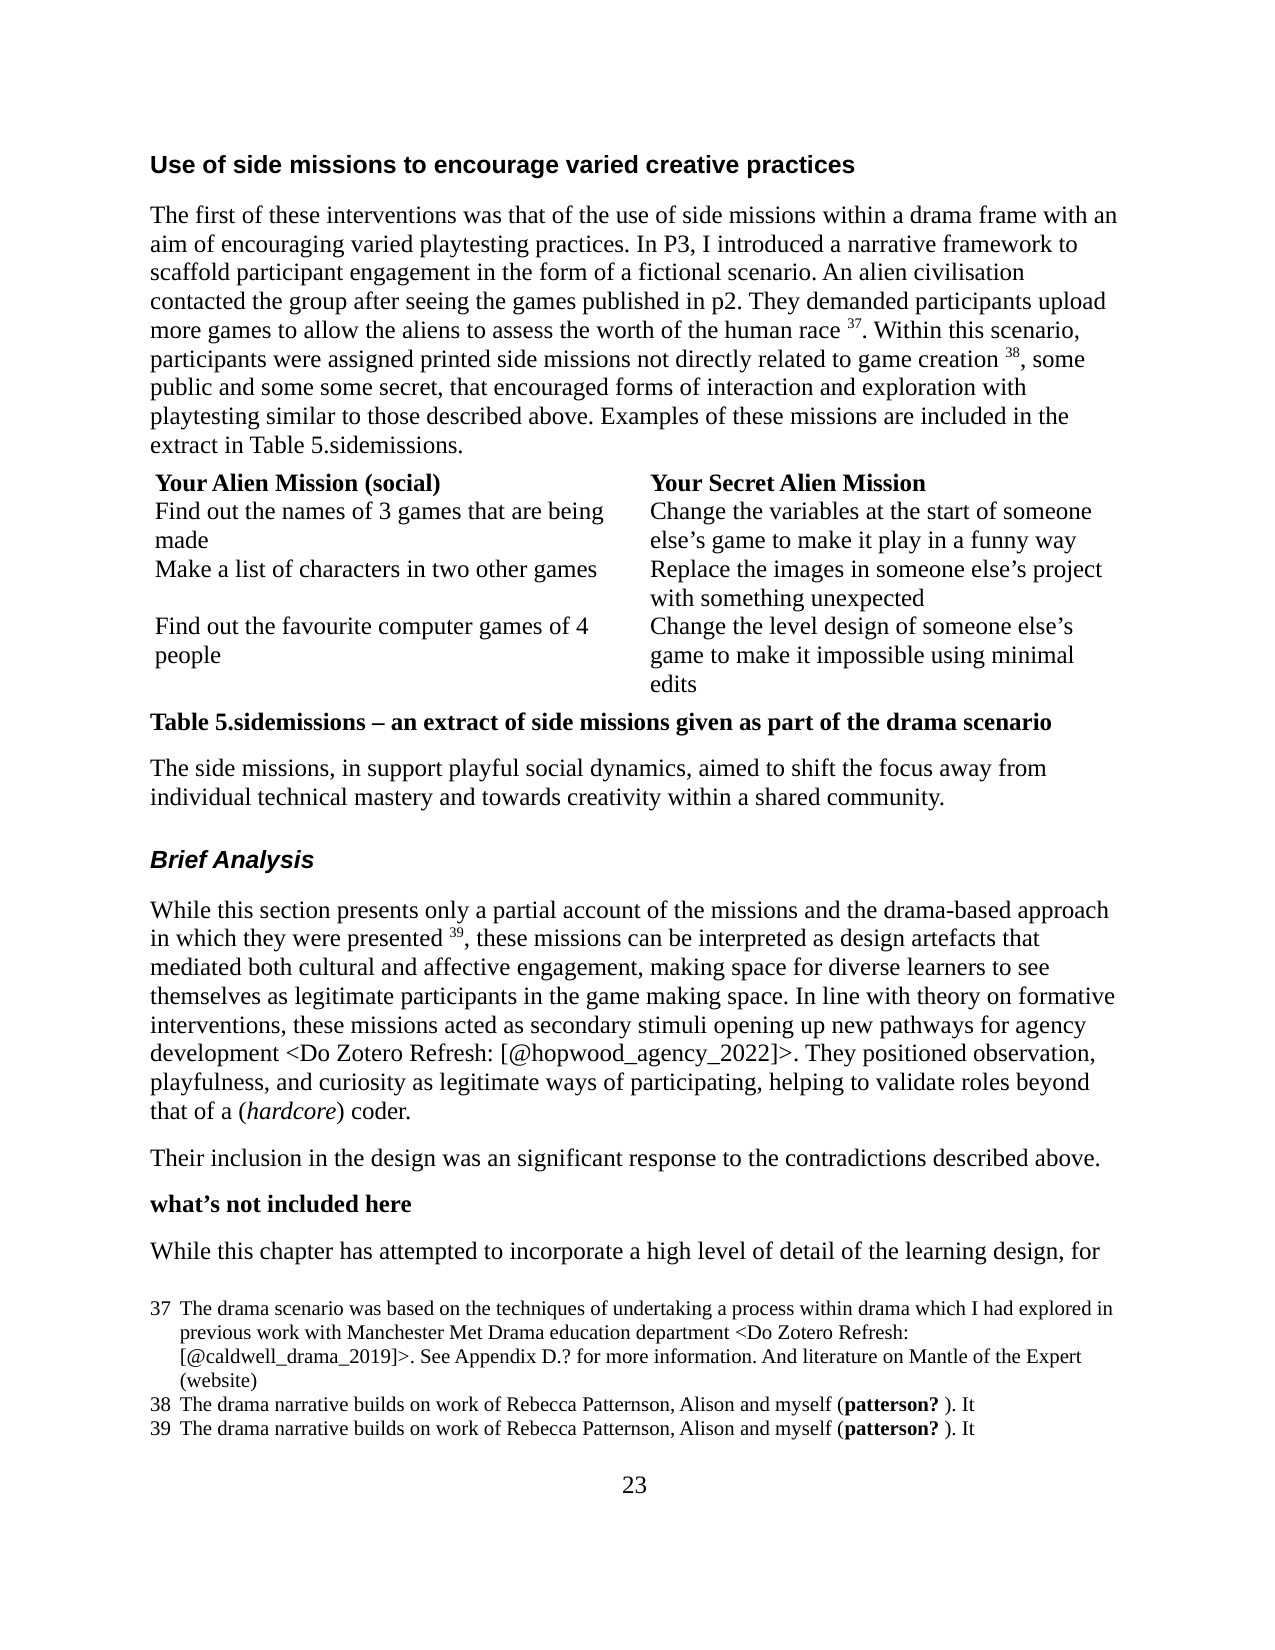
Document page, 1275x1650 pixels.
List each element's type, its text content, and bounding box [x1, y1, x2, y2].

text The drama narrative builds on work of Rebecca Patternson, Alison and myself (patterson? ). It [150, 1416, 1125, 1440]
subtitle Use of side missions to encourage varied creative practices [150, 150, 1125, 178]
text Table 5.sidemissions – an extract of side missions given as part of the drama scenario [150, 707, 1125, 735]
text While this section presents only a partial account of the missions and the drama-based approach in which they were presented , these missions can be interpreted as design artefacts that mediated both cultural and affective engagement, making space for diverse learners to see themselves as legitimate participants in the game making space. In line with theory on formative interventions, these missions acted as secondary stimuli opening up new pathways for agency development <Do Zotero Refresh: [@hopwood_agency_2022]>. They positioned observation, playfulness, and curiosity as legitimate ways of participating, helping to validate roles beyond that of a (hardcore) coder. [150, 895, 1125, 1125]
text The drama scenario was based on the techniques of undertaking a process within drama which I had explored in previous work with Manchester Met Drama education department <Do Zotero Refresh: [@caldwell_drama_2019]>. See Appendix D.? for more information. And literature on Mantle of the Expert (website) [150, 1296, 1125, 1392]
text The first of these interventions was that of the use of side missions within a drama frame with an aim of encouraging varied playtesting practices. In P3, I introduced a narrative framework to scaffold participant engagement in the form of a fictional scenario. An alien civilisation contacted the group after seeing the games published in p2. They demanded participants upload more games to allow the aliens to assess the worth of the human race . Within this scenario, participants were assigned printed side missions not directly related to game creation , some public and some some secret, that encouraged forms of interaction and exploration with playtesting similar to those described above. Examples of these missions are included in the extract in Table 5.sidemissions. [150, 200, 1125, 459]
table_cell Change the level design of someone else’s game to make it impossible using minimal edits [645, 611, 1125, 698]
table_cell Make a list of characters in two other games [150, 554, 645, 611]
table_cell Find out the favourite computer games of 4 people [150, 611, 645, 698]
text The side missions, in support playful social dynamics, aimed to shift the focus away from individual technical mastery and towards creativity within a shared community. [150, 753, 1125, 811]
text Their inclusion in the design was an significant response to the contradictions described above. [150, 1143, 1125, 1171]
text what’s not included here [150, 1189, 1125, 1218]
table_cell Replace the images in someone else’s project with something unexpected [645, 554, 1125, 611]
subtitle Brief Analysis [150, 845, 1125, 873]
table_header Your Alien Mission (social) [150, 468, 645, 496]
table_header Your Secret Alien Mission [645, 468, 1125, 496]
table_cell Change the variables at the start of someone else’s game to make it play in a funny way [645, 496, 1125, 554]
text While this chapter has attempted to incorporate a high level of detail of the learning design, for [150, 1236, 1125, 1265]
table_cell Find out the names of 3 games that are being made [150, 496, 645, 554]
text The drama narrative builds on work of Rebecca Patternson, Alison and myself (patterson? ). It [150, 1392, 1125, 1416]
